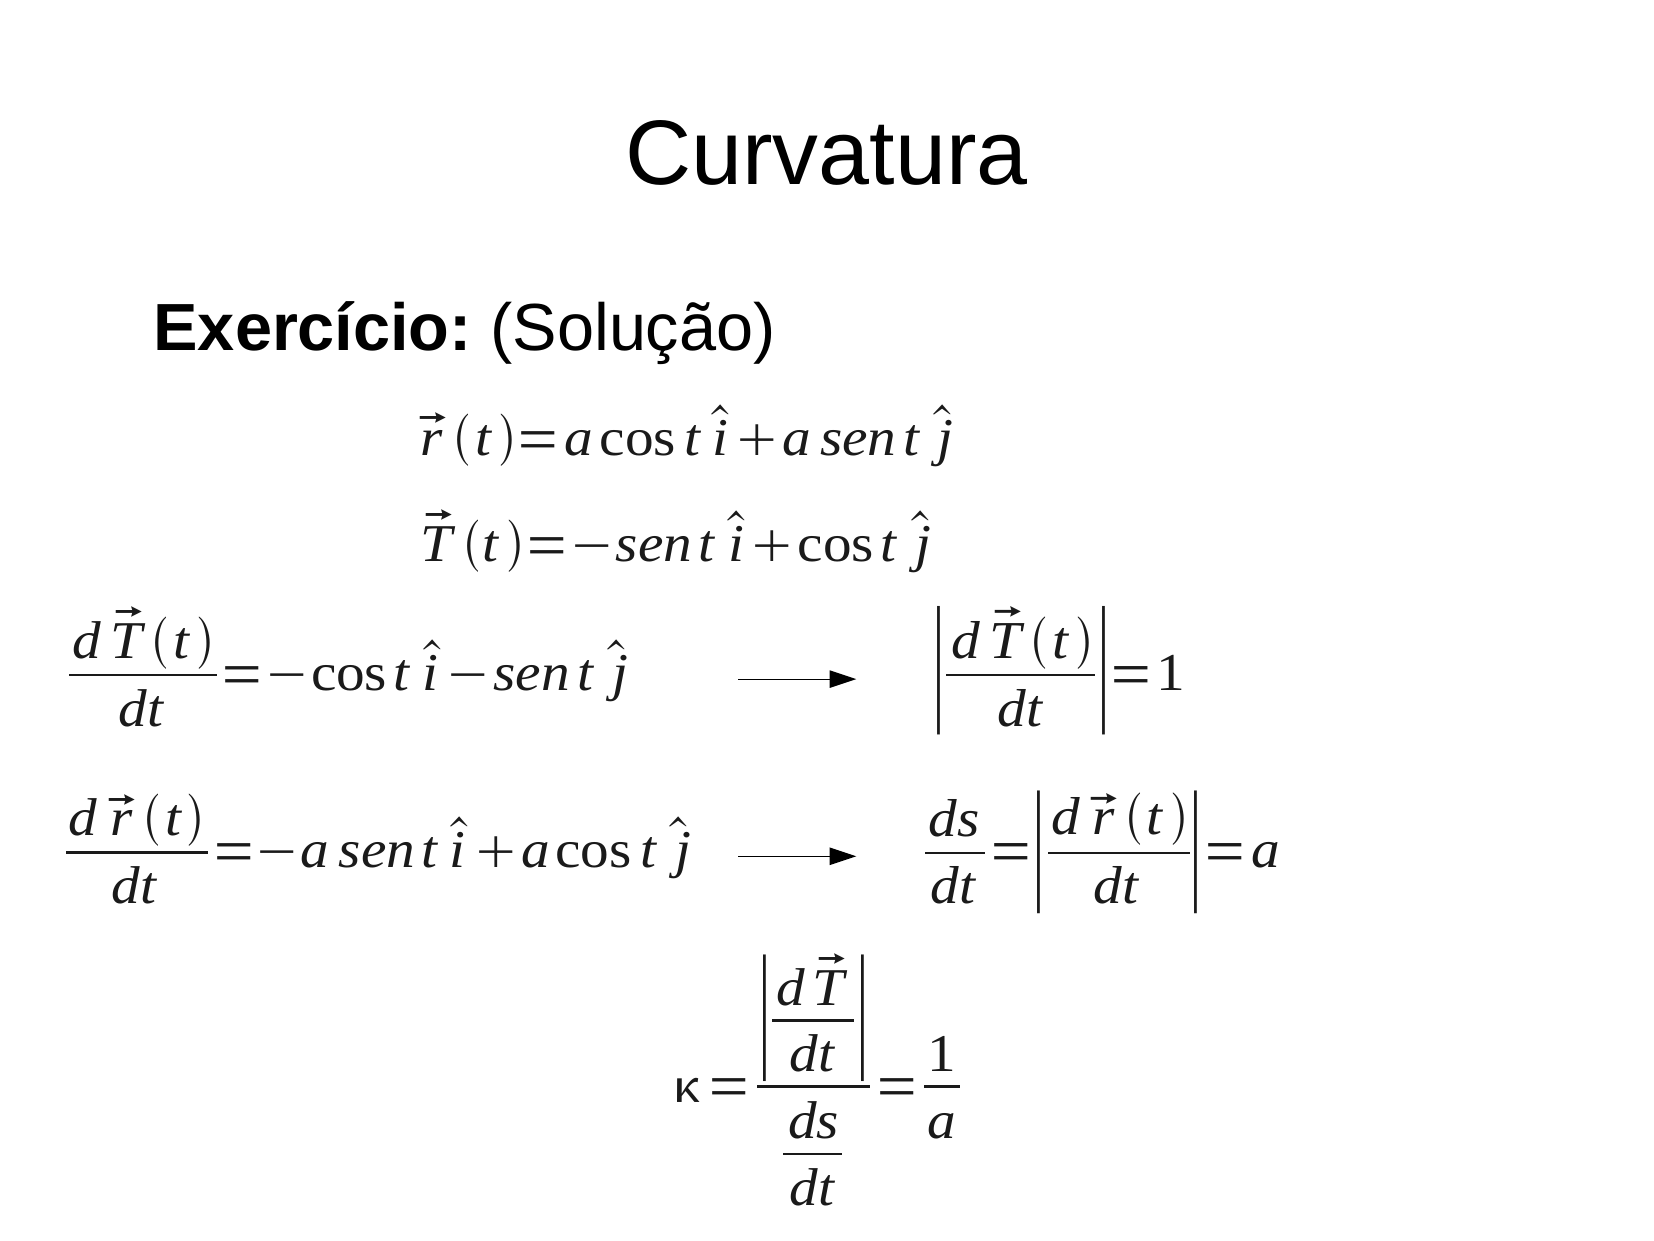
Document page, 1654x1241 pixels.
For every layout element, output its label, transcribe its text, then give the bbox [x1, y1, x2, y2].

chart [410, 401, 961, 469]
title Curvatura [82, 49, 1571, 257]
chart [55, 787, 697, 916]
list Exercício: (Solução) [82, 290, 1538, 1010]
chart [915, 787, 1286, 916]
chart [413, 507, 939, 575]
chart [921, 604, 1192, 739]
chart [667, 951, 969, 1217]
chart [59, 604, 635, 739]
